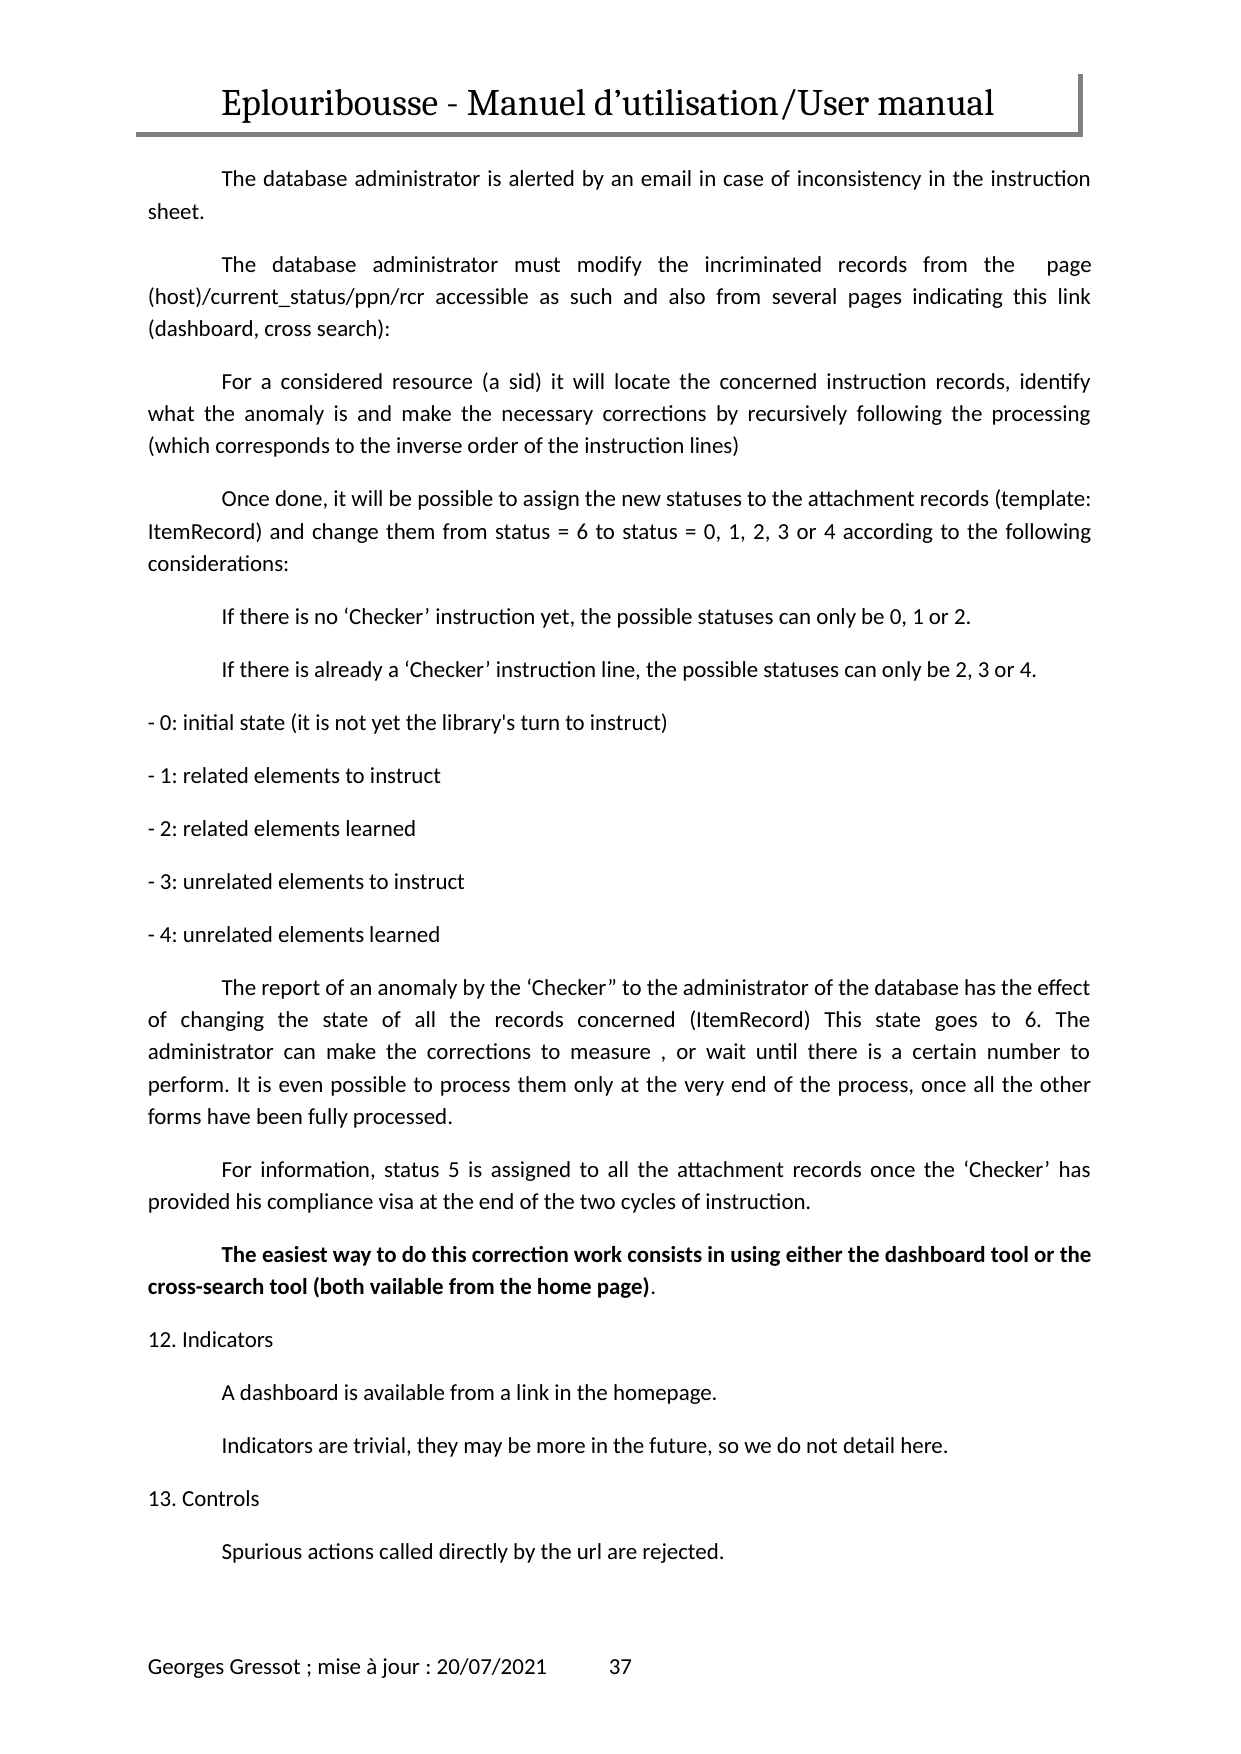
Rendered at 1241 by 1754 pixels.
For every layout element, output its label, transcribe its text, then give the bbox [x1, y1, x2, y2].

text - 2: related elements learned [148, 814, 1093, 842]
text Indicators are trivial, they may be more in the future, so we do not detail here. [148, 1431, 1093, 1459]
text The database administrator is alerted by an email in case of inconsistency in the instruction sheet. [148, 164, 1093, 225]
text The easiest way to do this correction work consists in using either the dashboard tool or the cross-search tool (both vailable from the home page). [148, 1240, 1093, 1300]
text The database administrator must modify the incriminated records from the page (host)/current_status/ppn/rcr accessible as such and also from several pages indicating this link (dashboard, cross search): [148, 250, 1093, 342]
text - 0: initial state (it is not yet the library's turn to instruct) [148, 708, 1093, 736]
text The report of an anomaly by the ‘Checker” to the administrator of the database has the effect of changing the state of all the records concerned (ItemRecord) This state goes to 6. The administrator can make the corrections to measure , or wait until there is a certain number to perform. It is even possible to process them only at the very end of the process, once all the other forms have been fully processed. [148, 973, 1093, 1130]
text If there is already a ‘Checker’ instruction line, the possible statuses can only be 2, 3 or 4. [148, 655, 1093, 683]
text A dashboard is available from a link in the homepage. [148, 1378, 1093, 1406]
text For information, status 5 is assigned to all the attachment records once the ‘Checker’ has provided his compliance visa at the end of the two cycles of instruction. [148, 1155, 1093, 1215]
text If there is no ‘Checker’ instruction yet, the possible statuses can only be 0, 1 or 2. [148, 602, 1093, 630]
text 13. Controls [148, 1484, 1093, 1512]
text Once done, it will be possible to assign the new statuses to the attachment records (template: ItemRecord) and change them from status = 6 to status = 0, 1, 2, 3 or 4 according to the following considerations: [148, 484, 1093, 577]
text - 4: unrelated elements learned [148, 920, 1093, 948]
text - 1: related elements to instruct [148, 761, 1093, 789]
text - 3: unrelated elements to instruct [148, 867, 1093, 895]
text For a considered resource (a sid) it will locate the concerned instruction records, identify what the anomaly is and make the necessary corrections by recursively following the processing (which corresponds to the inverse order of the instruction lines) [148, 367, 1093, 459]
text 12. Indicators [148, 1325, 1093, 1353]
text Spurious actions called directly by the url are rejected. [148, 1537, 1093, 1565]
